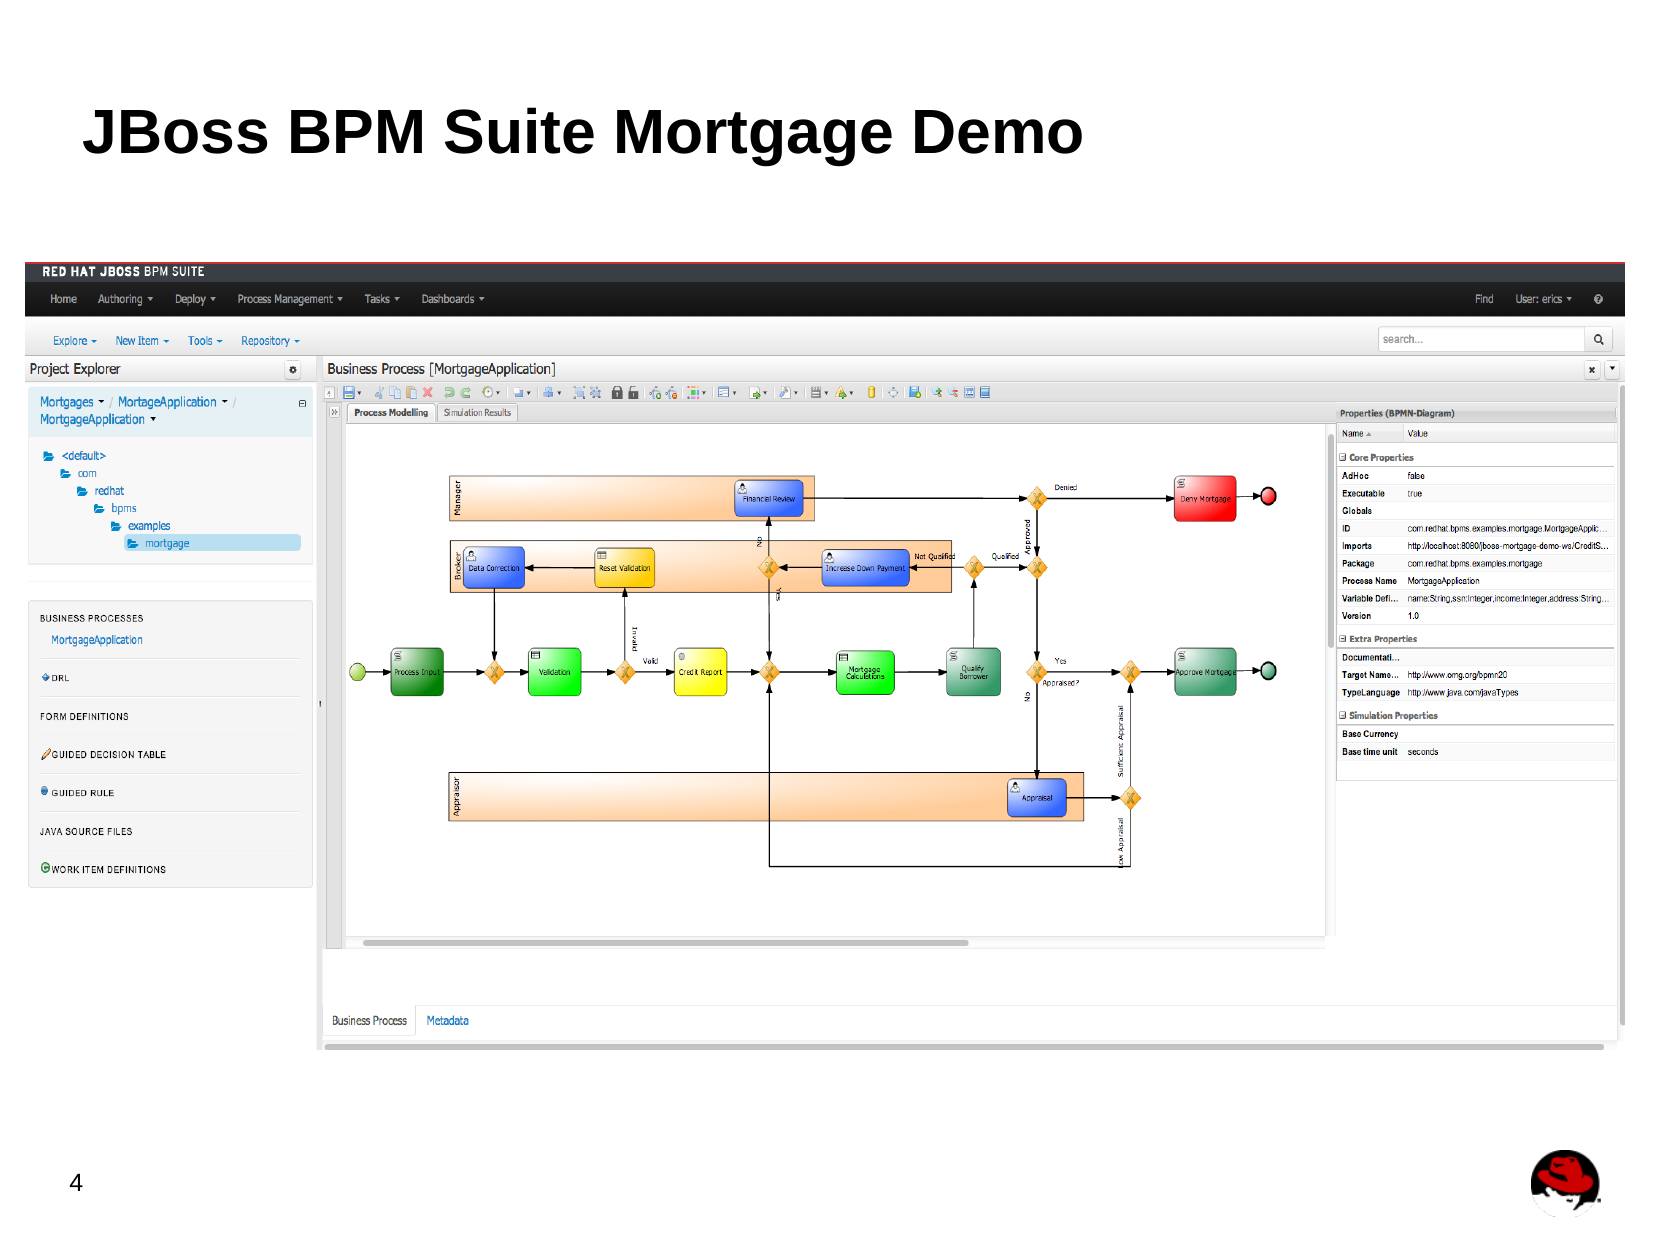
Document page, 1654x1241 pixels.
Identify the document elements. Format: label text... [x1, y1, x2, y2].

picture [25, 262, 1625, 1051]
title JBoss BPM Suite Mortgage Demo [82, 49, 1571, 215]
picture [1531, 1150, 1601, 1218]
